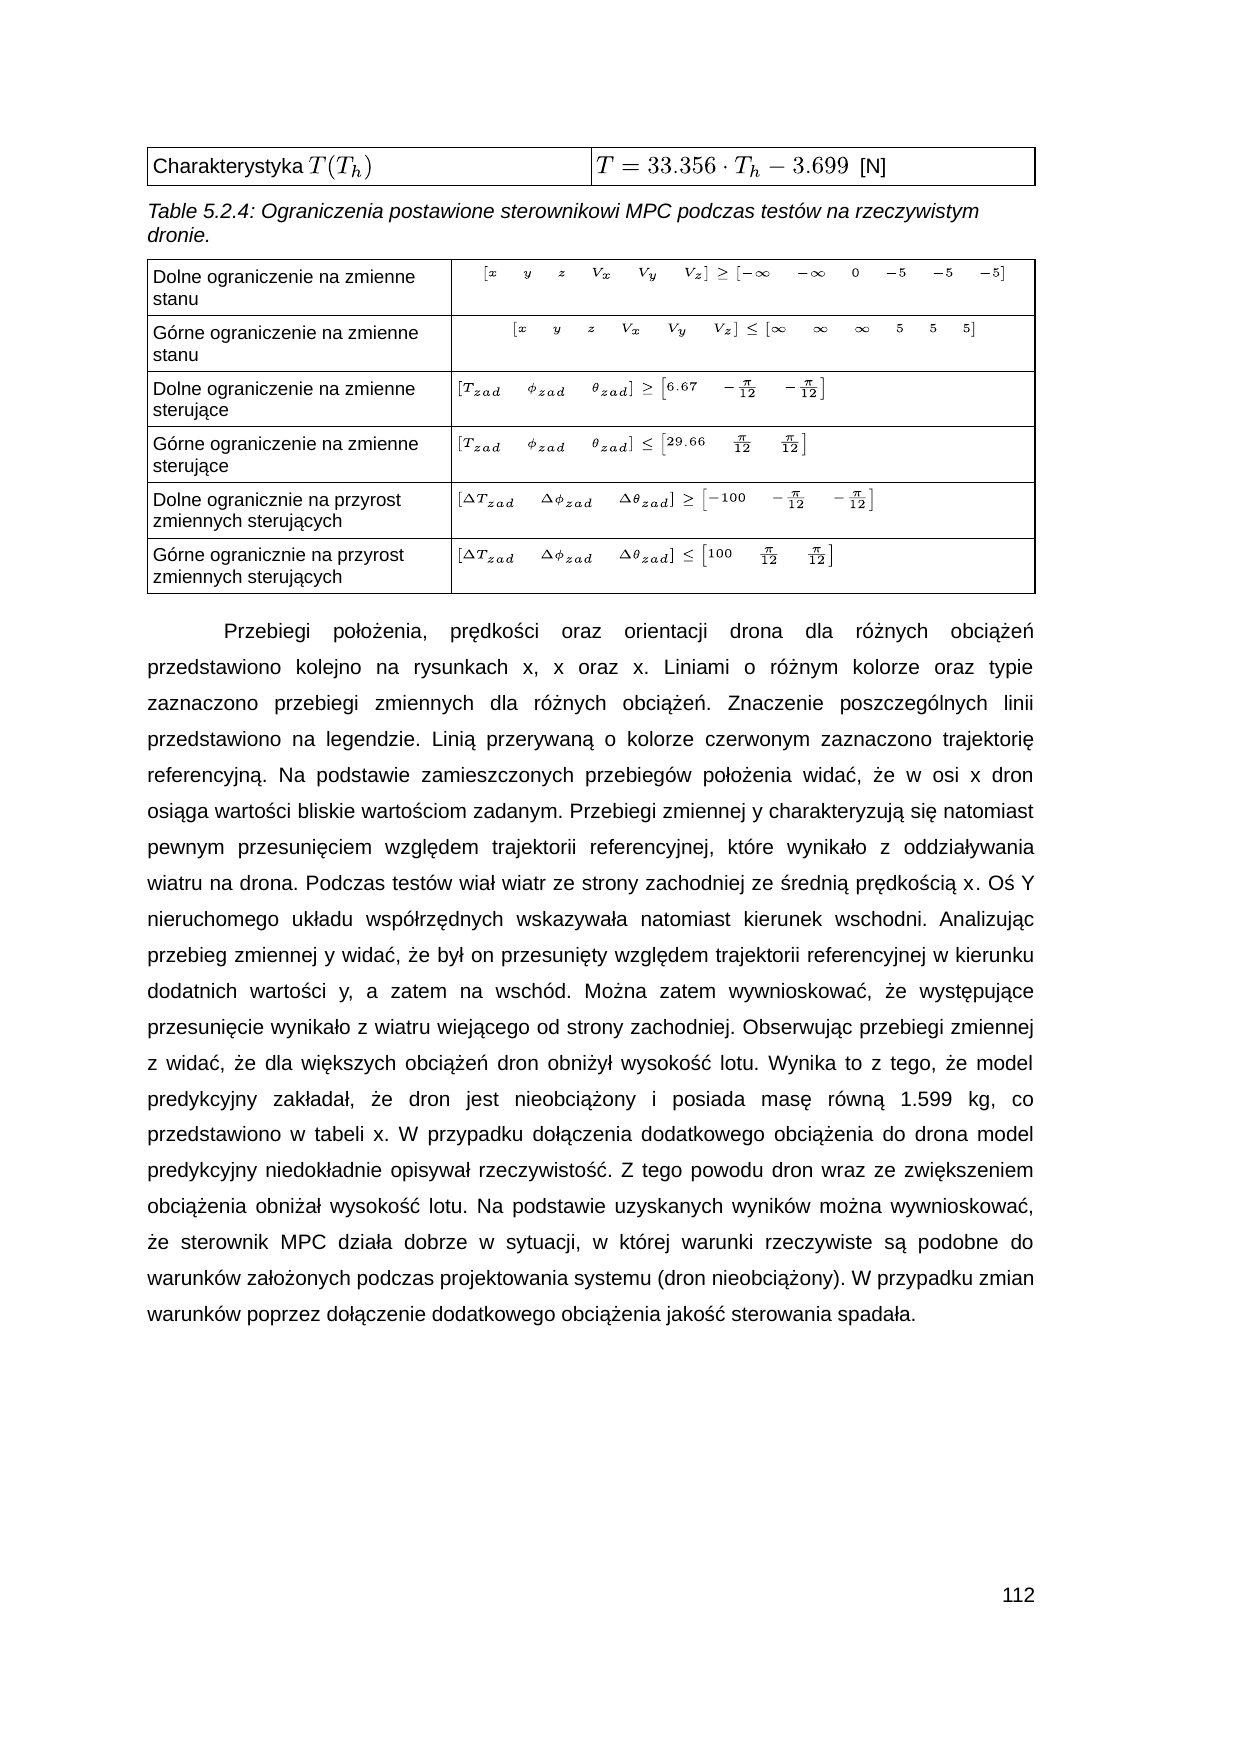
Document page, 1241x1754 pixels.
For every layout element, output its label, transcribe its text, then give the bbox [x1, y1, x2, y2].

text Table 5.2.4: Ograniczenia postawione sterownikowi MPC podczas testów na rzeczywistym dronie. [147, 199, 1035, 247]
table_cell Górne ograniczenie na zmienne stanu [148, 316, 451, 371]
table_cell Charakterystyka [148, 148, 591, 185]
table_cell Dolne ograniczenie na zmienne sterujące [148, 372, 451, 426]
table_cell [452, 316, 1034, 371]
table_cell Górne ograniczenie na zmienne sterujące [148, 427, 451, 482]
text Przebiegi położenia, prędkości oraz orientacji drona dla różnych obciążeń przedstawiono kolejno na rysunkach x, x oraz x. Liniami o różnym kolorze oraz typie zaznaczono przebiegi zmiennych dla różnych obciążeń. Znaczenie poszczególnych linii przedstawiono na legendzie. Linią przerywaną o kolorze czerwonym zaznaczono trajektorię referencyjną. Na podstawie zamieszczonych przebiegów położenia widać, że w osi x dron osiąga wartości bliskie wartościom zadanym. Przebiegi zmiennej y charakteryzują się natomiast pewnym przesunięciem względem trajektorii referencyjnej, które wynikało z oddziaływania wiatru na drona. Podczas testów wiał wiatr ze strony zachodniej ze średnią prędkością x. Oś Y nieruchomego układu współrzędnych wskazywała natomiast kierunek wschodni. Analizując przebieg zmiennej y widać, że był on przesunięty względem trajektorii referencyjnej w kierunku dodatnich wartości y, a zatem na wschód. Można zatem wywnioskować, że występujące przesunięcie wynikało z wiatru wiejącego od strony zachodniej. Obserwując przebiegi zmiennej z widać, że dla większych obciążeń dron obniżył wysokość lotu. Wynika to z tego, że model predykcyjny zakładał, że dron jest nieobciążony i posiada masę równą 1.599 kg, co przedstawiono w tabeli x. W przypadku dołączenia dodatkowego obciążenia do drona model predykcyjny niedokładnie opisywał rzeczywistość. Z tego powodu dron wraz ze zwiększeniem obciążenia obniżał wysokość lotu. Na podstawie uzyskanych wyników można wywnioskować, że sterownik MPC działa dobrze w sytuacji, w której warunki rzeczywiste są podobne do warunków założonych podczas projektowania systemu (dron nieobciążony). W przypadku zmian warunków poprzez dołączenie dodatkowego obciążenia jakość sterowania spadała. [147, 619, 1035, 1326]
table_cell [452, 539, 1034, 593]
table_cell Dolne ogranicznie na przyrost zmiennych sterujących [148, 483, 451, 537]
table_cell [452, 372, 1034, 426]
table_header Dolne ograniczenie na zmienne stanu [148, 260, 451, 315]
table_cell [452, 483, 1034, 537]
table_cell Górne ogranicznie na przyrost zmiennych sterujących [148, 539, 451, 593]
table_cell [N] [592, 148, 1034, 185]
table_header [452, 260, 1034, 315]
table_cell [452, 427, 1034, 482]
